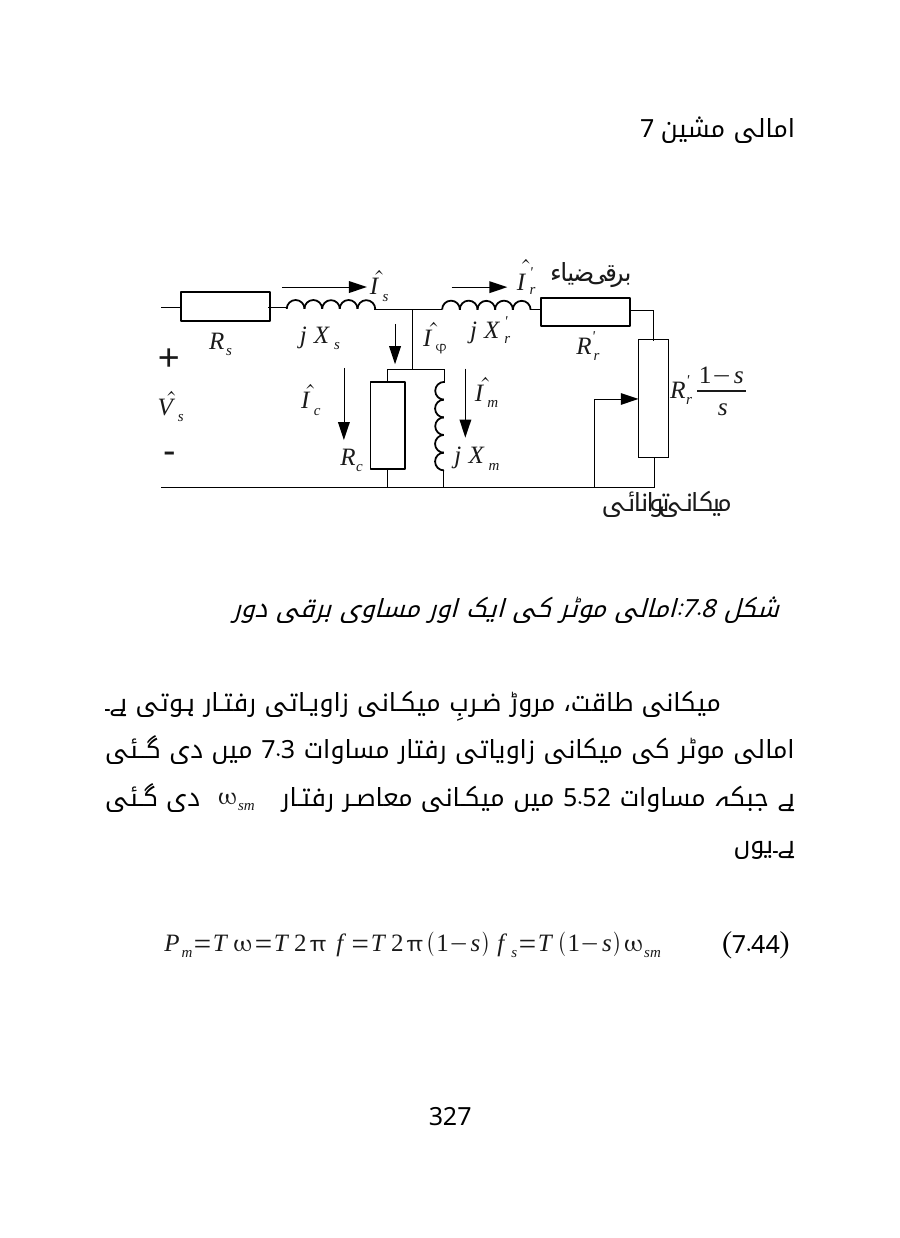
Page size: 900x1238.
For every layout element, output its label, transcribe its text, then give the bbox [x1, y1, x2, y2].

table_header (7.44) [710, 916, 795, 987]
text شکل 7.8:امالی موٹر کی ایک اور مساوی برقی دور [120, 195, 778, 633]
text میکانی طاقت، مروڑ ضربِ میکانی زاویاتی رفتار ہوتی ہے۔ امالی موٹر کی میکانی زاویاتی رفتار مساوات 7.3 میں دی گئی ہے جبکہ مساوات 5.52 میں میکانی معاصر رفتار دی گئی ہے۔یوں [105, 679, 795, 869]
table_header [105, 916, 709, 987]
